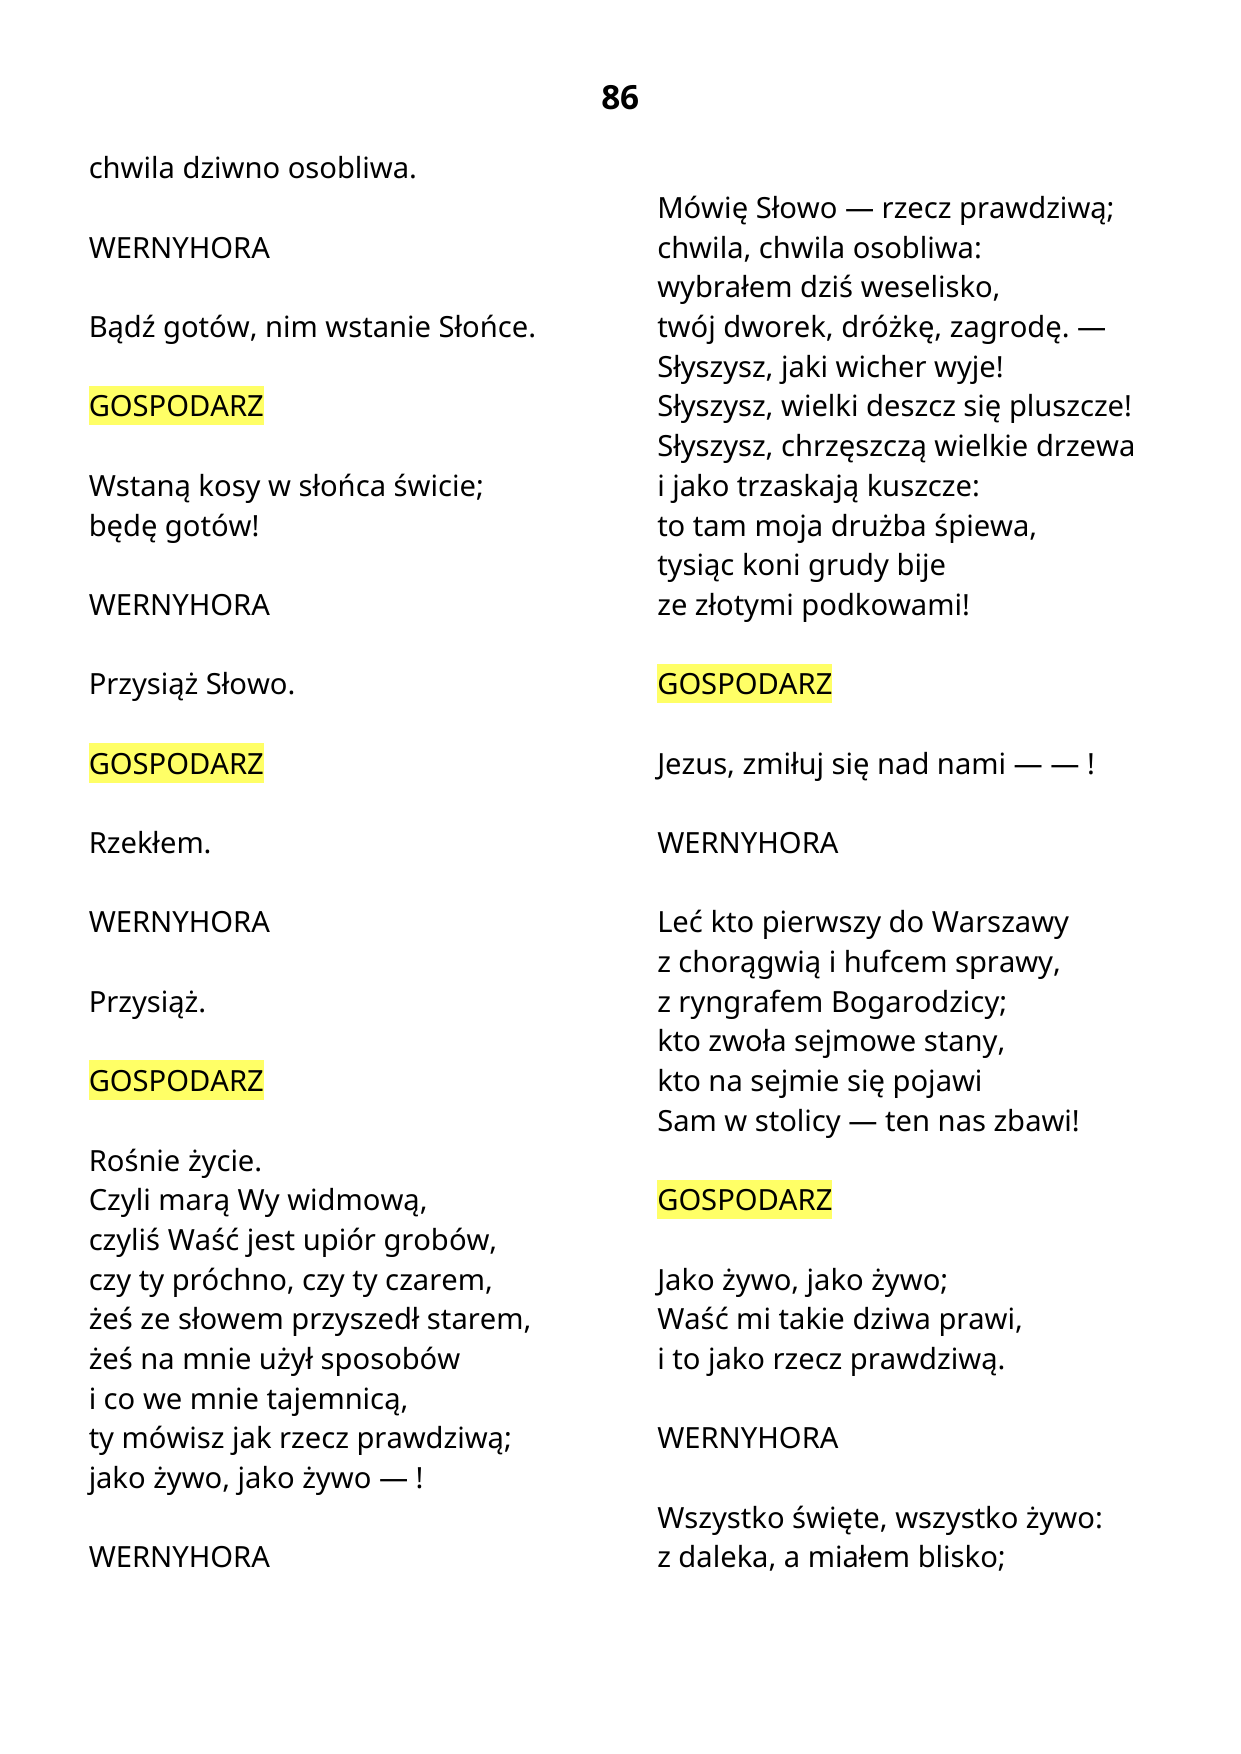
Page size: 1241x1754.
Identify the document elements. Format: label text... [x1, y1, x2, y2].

text Słyszysz, jaki wicher wyje! [657, 346, 1152, 386]
text Jezus, zmiłuj się nad nami — — ! [657, 743, 1152, 783]
text Waść mi takie dziwa prawi, [657, 1298, 1152, 1338]
text WERNYHORA [657, 1418, 1152, 1457]
text Wstaną kosy w słońca świcie; [88, 465, 583, 505]
text Czyli marą Wy widmową, [88, 1179, 583, 1219]
text i to jako rzecz prawdziwą. [657, 1338, 1152, 1378]
text Słyszysz, chrzęszczą wielkie drzewa [657, 425, 1152, 465]
text Bądź gotów, nim wstanie Słońce. [88, 306, 583, 346]
text Przysiąż Słowo. [88, 663, 583, 703]
text i co we mnie tajemnicą, [88, 1378, 583, 1418]
text z daleka, a miałem blisko; [657, 1537, 1152, 1576]
text GOSPODARZ [88, 743, 583, 783]
text i jako trzaskają kuszcze: [657, 465, 1152, 505]
text WERNYHORA [88, 584, 583, 624]
text żeś na mnie użył sposobów [88, 1338, 583, 1378]
text GOSPODARZ [88, 386, 583, 425]
text z ryngrafem Bogarodzicy; [657, 981, 1152, 1021]
text WERNYHORA [88, 227, 583, 267]
text będę gotów! [88, 505, 583, 544]
text Leć kto pierwszy do Warszawy [657, 902, 1152, 941]
text twój dworek, dróżkę, zagrodę. — [657, 306, 1152, 346]
text kto na sejmie się pojawi [657, 1060, 1152, 1100]
text kto zwoła sejmowe stany, [657, 1021, 1152, 1060]
text czyliś Waść jest upiór grobów, [88, 1219, 583, 1259]
text czy ty próchno, czy ty czarem, [88, 1259, 583, 1298]
text WERNYHORA [88, 1537, 583, 1576]
text Przysiąż. [88, 981, 583, 1021]
text WERNYHORA [657, 822, 1152, 862]
text Słyszysz, wielki deszcz się pluszcze! [657, 386, 1152, 425]
text Sam w stolicy — ten nas zbawi! [657, 1100, 1152, 1140]
text GOSPODARZ [657, 663, 1152, 703]
text żeś ze słowem przyszedł starem, [88, 1298, 583, 1338]
text Mówię Słowo — rzecz prawdziwą; [657, 187, 1152, 227]
text Wszystko święte, wszystko żywo: [657, 1497, 1152, 1537]
text Rzekłem. [88, 822, 583, 862]
text ze złotymi podkowami! [657, 584, 1152, 624]
text ty mówisz jak rzecz prawdziwą; [88, 1418, 583, 1457]
text GOSPODARZ [657, 1179, 1152, 1219]
text jako żywo, jako żywo — ! [88, 1457, 583, 1497]
text GOSPODARZ [88, 1060, 583, 1100]
text chwila, chwila osobliwa: [657, 227, 1152, 267]
text tysiąc koni grudy bije [657, 544, 1152, 584]
text z chorągwią i hufcem sprawy, [657, 941, 1152, 981]
text WERNYHORA [88, 902, 583, 941]
text to tam moja drużba śpiewa, [657, 505, 1152, 544]
text chwila dziwno osobliwa. [88, 148, 583, 187]
text wybrałem dziś weselisko, [657, 267, 1152, 306]
text Jako żywo, jako żywo; [657, 1259, 1152, 1298]
text Rośnie życie. [88, 1140, 583, 1179]
